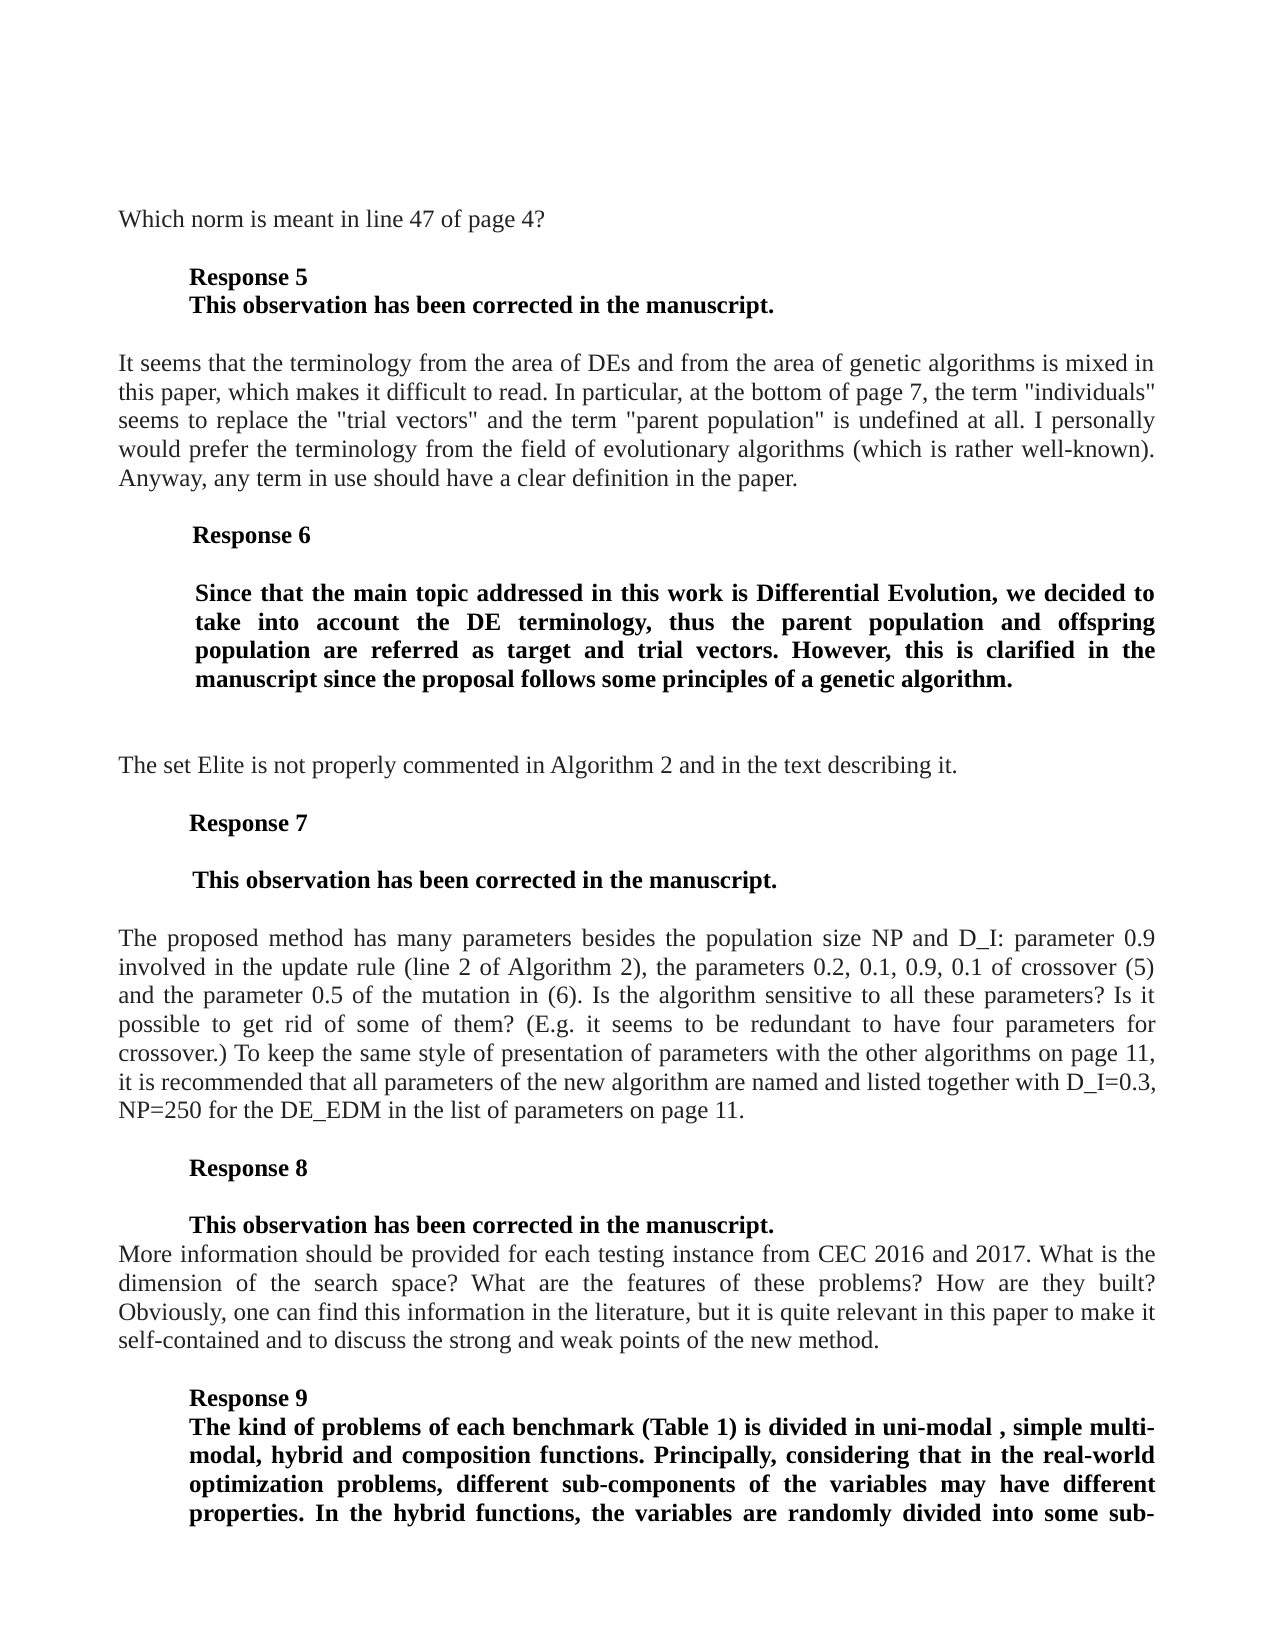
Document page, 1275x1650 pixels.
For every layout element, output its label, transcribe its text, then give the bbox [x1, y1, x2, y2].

text The proposed method has many parameters besides the population size NP and D_I: parameter 0.9 involved in the update rule (line 2 of Algorithm 2), the parameters 0.2, 0.1, 0.9, 0.1 of crossover (5) and the parameter 0.5 of the mutation in (6). Is the algorithm sensitive to all these parameters? Is it possible to get rid of some of them? (E.g. it seems to be redundant to have four parameters for crossover.) To keep the same style of presentation of parameters with the other algorithms on page 11, it is recommended that all parameters of the new algorithm are named and listed together with D_I=0.3, NP=250 for the DE_EDM in the list of parameters on page 11. [118, 923, 1157, 1124]
text It seems that the terminology from the area of DEs and from the area of genetic algorithms is mixed in this paper, which makes it difficult to read. In particular, at the bottom of page 7, the term "individuals" seems to replace the "trial vectors" and the term "parent population" is undefined at all. I personally would prefer the terminology from the field of evolutionary algorithms (which is rather well-known). Anyway, any term in use should have a clear definition in the paper. [118, 348, 1157, 492]
text Response 8 [189, 1153, 1157, 1182]
text Response 7 [189, 808, 1157, 837]
text Response 5 [189, 262, 1157, 291]
text This observation has been corrected in the manuscript. [189, 1211, 1157, 1239]
text Response 6 [118, 521, 1157, 549]
text The set Elite is not properly commented in Algorithm 2 and in the text describing it. [118, 751, 1157, 779]
text This observation has been corrected in the manuscript. [118, 866, 1157, 894]
text The kind of problems of each benchmark (Table 1) is divided in uni-modal , simple multi-modal, hybrid and composition functions. Principally, considering that in the real-world optimization problems, different sub-components of the variables may have different properties. In the hybrid functions, the variables are randomly divided into some sub- [189, 1412, 1157, 1527]
text Since that the main topic addressed in this work is Differential Evolution, we decided to take into account the DE terminology, thus the parent population and offspring population are referred as target and trial vectors. However, this is clarified in the manuscript since the proposal follows some principles of a genetic algorithm. [195, 578, 1157, 693]
text This observation has been corrected in the manuscript. [189, 291, 1157, 319]
text Response 9 [189, 1383, 1157, 1412]
text Which norm is meant in line 47 of page 4? [118, 204, 1157, 233]
text More information should be provided for each testing instance from CEC 2016 and 2017. What is the dimension of the search space? What are the features of these problems? How are they built? Obviously, one can find this information in the literature, but it is quite relevant in this paper to make it self-contained and to discuss the strong and weak points of the new method. [118, 1239, 1157, 1354]
